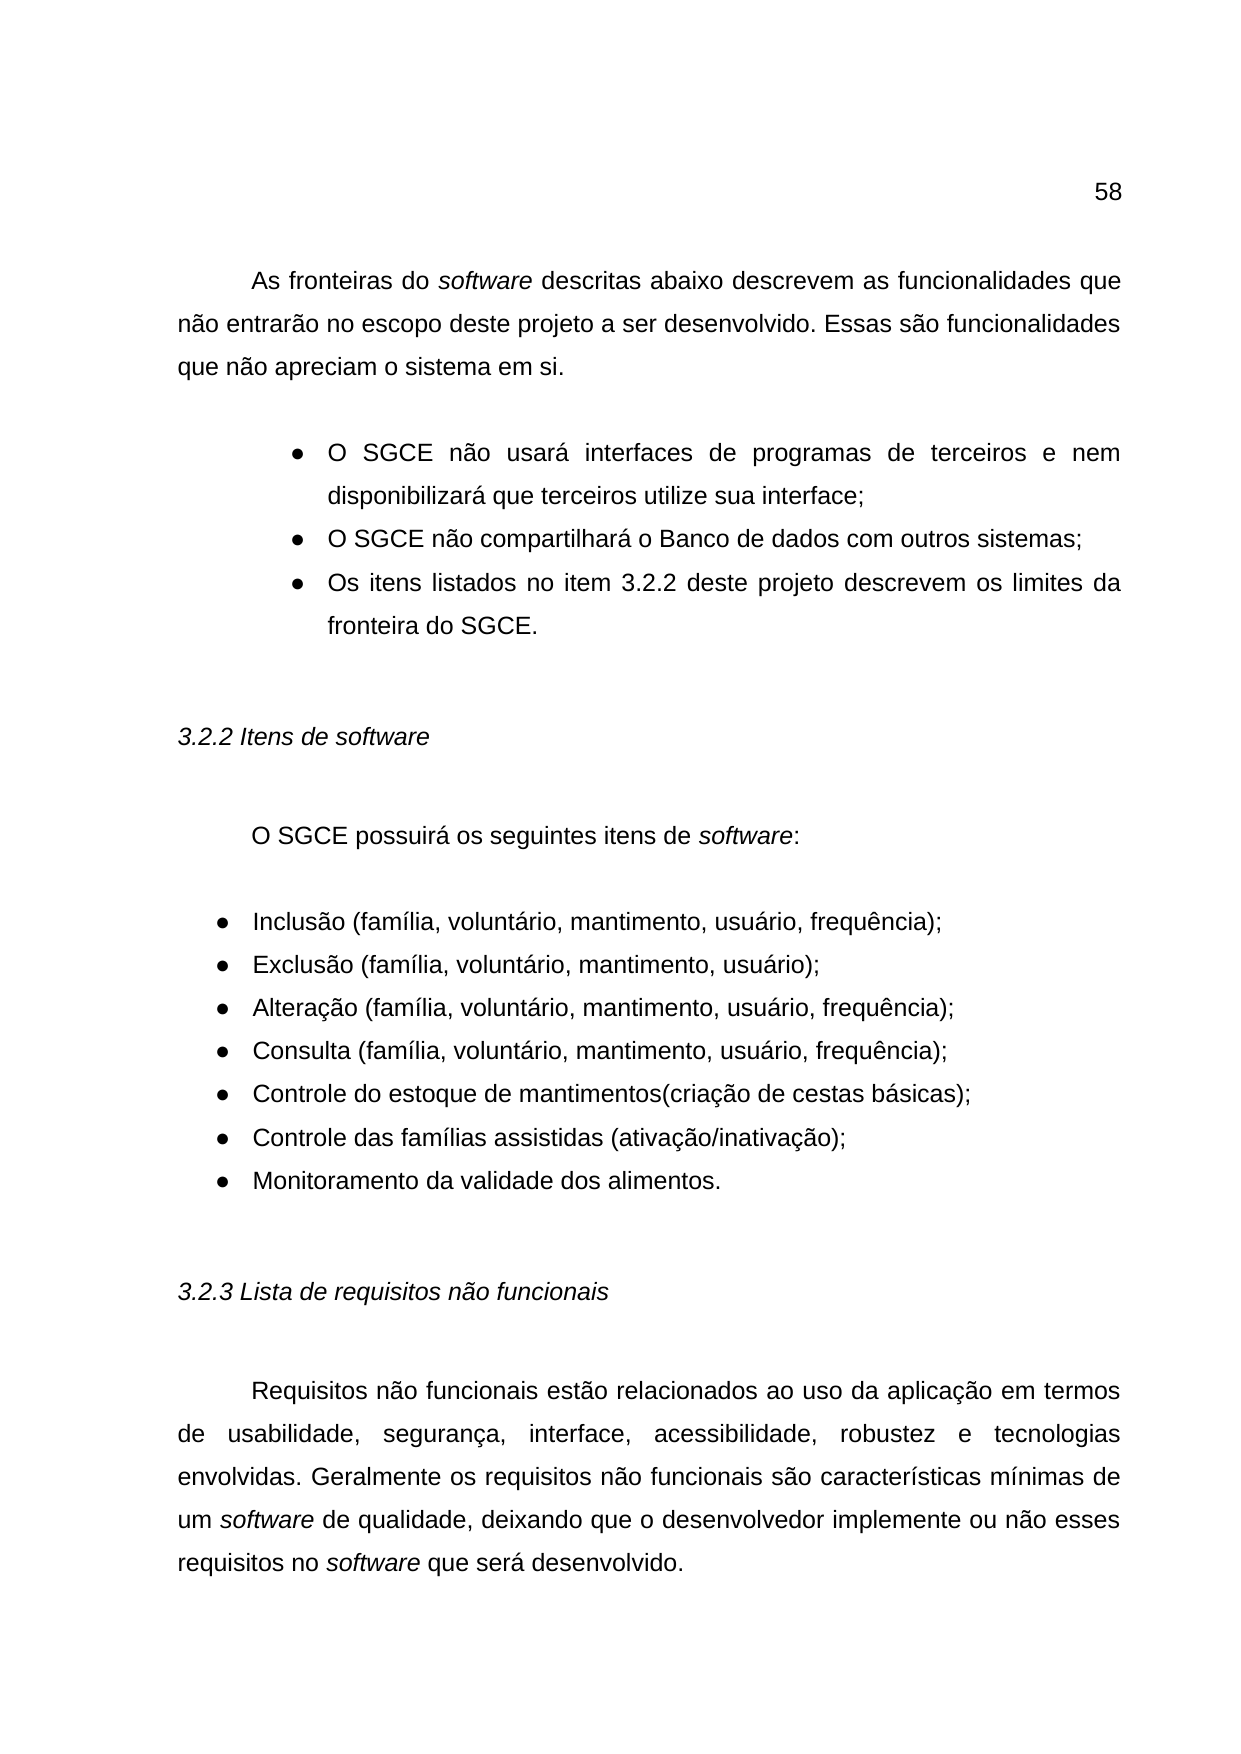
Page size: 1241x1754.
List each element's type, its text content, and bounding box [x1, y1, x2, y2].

list Inclusão (família, voluntário, mantimento, usuário, frequência); [215, 907, 1122, 936]
list O SGCE não compartilhará o Banco de dados com outros sistemas; [290, 524, 1122, 553]
list Os itens listados no item 3.2.2 deste projeto descrevem os limites da fronteira do SGCE. [290, 568, 1122, 639]
list Exclusão (família, voluntário, mantimento, usuário); [215, 950, 1122, 979]
text As fronteiras do software descritas abaixo descrevem as funcionalidades que não entrarão no escopo deste projeto a ser desenvolvido. Essas são funcionalidades que não apreciam o sistema em si. [177, 266, 1122, 381]
text Requisitos não funcionais estão relacionados ao uso da aplicação em termos de usabilidade, segurança, interface, acessibilidade, robustez e tecnologias envolvidas. Geralmente os requisitos não funcionais são características mínimas de um software de qualidade, deixando que o desenvolvedor implemente ou não esses requisitos no software que será desenvolvido. [177, 1376, 1122, 1577]
list Controle do estoque de mantimentos(criação de cestas básicas); [215, 1079, 1122, 1108]
subtitle 3.2.3 Lista de requisitos não funcionais [177, 1277, 1122, 1306]
subtitle 3.2.2 Itens de software [177, 722, 1122, 751]
list Alteração (família, voluntário, mantimento, usuário, frequência); [215, 993, 1122, 1022]
list Controle das famílias assistidas (ativação/inativação); [215, 1123, 1122, 1151]
list Monitoramento da validade dos alimentos. [215, 1166, 1122, 1194]
text O SGCE possuirá os seguintes itens de software: [177, 821, 1122, 849]
list O SGCE não usará interfaces de programas de terceiros e nem disponibilizará que terceiros utilize sua interface; [290, 438, 1122, 510]
list Consulta (família, voluntário, mantimento, usuário, frequência); [215, 1036, 1122, 1065]
